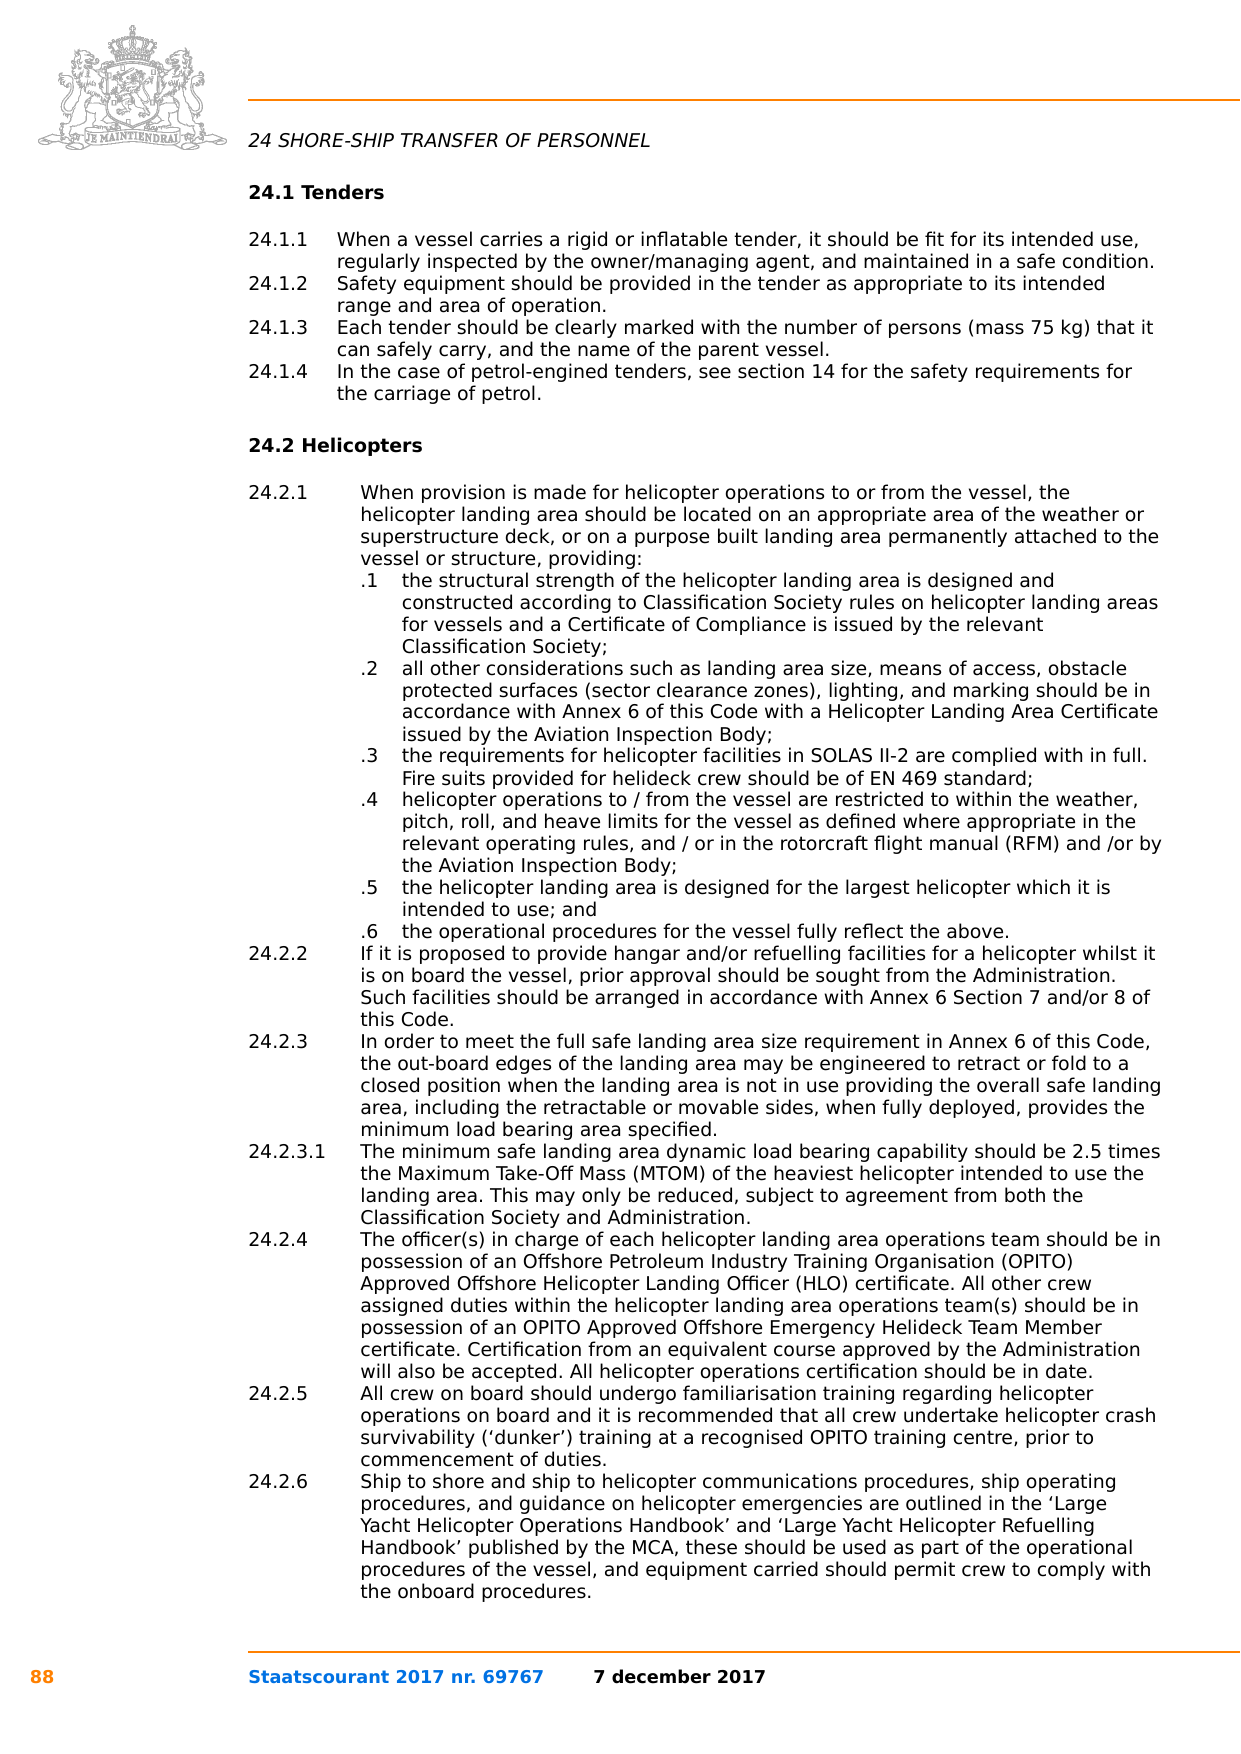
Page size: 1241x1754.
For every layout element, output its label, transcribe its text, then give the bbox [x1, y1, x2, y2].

text .5 the helicopter landing area is designed for the largest helicopter which it is intended to use; and [360, 877, 1163, 921]
subtitle 24.2 Helicopters [248, 435, 1163, 457]
text 24.2.2 If it is proposed to provide hangar and/or refuelling facilities for a helicopter whilst it is on board the vessel, prior approval should be sought from the Administration. Such facilities should be arranged in accordance with Annex 6 Section 7 and/or 8 of this Code. [248, 943, 1163, 1031]
text 24.1.3 Each tender should be clearly marked with the number of persons (mass 75 kg) that it can safely carry, and the name of the parent vessel. [248, 317, 1163, 361]
text .2 all other considerations such as landing area size, means of access, obstacle protected surfaces (sector clearance zones), lighting, and marking should be in accordance with Annex 6 of this Code with a Helicopter Landing Area Certificate issued by the Aviation Inspection Body; [360, 657, 1163, 745]
text 24.2.5 All crew on board should undergo familiarisation training regarding helicopter operations on board and it is recommended that all crew undertake helicopter crash survivability (‘dunker’) training at a recognised OPITO training centre, prior to commencement of duties. [248, 1383, 1163, 1471]
picture [38, 25, 227, 150]
text 24.1.4 In the case of petrol-engined tenders, see section 14 for the safety requirements for the carriage of petrol. [248, 361, 1163, 405]
text 24.2.3.1 The minimum safe landing area dynamic load bearing capability should be 2.5 times the Maximum Take-Off Mass (MTOM) of the heaviest helicopter intended to use the landing area. This may only be reduced, subject to agreement from both the Classification Society and Administration. [248, 1141, 1163, 1229]
text 24.2.6 Ship to shore and ship to helicopter communications procedures, ship operating procedures, and guidance on helicopter emergencies are outlined in the ‘Large Yacht Helicopter Operations Handbook’ and ‘Large Yacht Helicopter Refuelling Handbook’ published by the MCA, these should be used as part of the operational procedures of the vessel, and equipment carried should permit crew to comply with the onboard procedures. [248, 1471, 1163, 1603]
text 24.2.3 In order to meet the full safe landing area size requirement in Annex 6 of this Code, the out-board edges of the landing area may be engineered to retract or fold to a closed position when the landing area is not in use providing the overall safe landing area, including the retractable or movable sides, when fully deployed, provides the minimum load bearing area specified. [248, 1031, 1163, 1141]
text 24.2.4 The officer(s) in charge of each helicopter landing area operations team should be in possession of an Offshore Petroleum Industry Training Organisation (OPITO) Approved Offshore Helicopter Landing Officer (HLO) certificate. All other crew assigned duties within the helicopter landing area operations team(s) should be in possession of an OPITO Approved Offshore Emergency Helideck Team Member certificate. Certification from an equivalent course approved by the Administration will also be accepted. All helicopter operations certification should be in date. [248, 1229, 1163, 1383]
subtitle 24.1 Tenders [248, 182, 1163, 204]
text 24.1.1 When a vessel carries a rigid or inflatable tender, it should be fit for its intended use, regularly inspected by the owner/managing agent, and maintained in a safe condition. [248, 229, 1163, 273]
text .4 helicopter operations to / from the vessel are restricted to within the weather, pitch, roll, and heave limits for the vessel as defined where appropriate in the relevant operating rules, and / or in the rotorcraft flight manual (RFM) and /or by the Aviation Inspection Body; [360, 789, 1163, 877]
subtitle 24 SHORE-SHIP TRANSFER OF PERSONNEL [248, 130, 1163, 152]
text .3 the requirements for helicopter facilities in SOLAS II-2 are complied with in full. Fire suits provided for helideck crew should be of EN 469 standard; [360, 745, 1163, 789]
text 24.1.2 Safety equipment should be provided in the tender as appropriate to its intended range and area of operation. [248, 273, 1163, 317]
text .6 the operational procedures for the vessel fully reflect the above. [360, 921, 1163, 943]
text .1 the structural strength of the helicopter landing area is designed and constructed according to Classification Society rules on helicopter landing areas for vessels and a Certificate of Compliance is issued by the relevant Classification Society; [360, 569, 1163, 657]
text 24.2.1 When provision is made for helicopter operations to or from the vessel, the helicopter landing area should be located on an appropriate area of the weather or superstructure deck, or on a purpose built landing area permanently attached to the vessel or structure, providing: [248, 482, 1163, 569]
